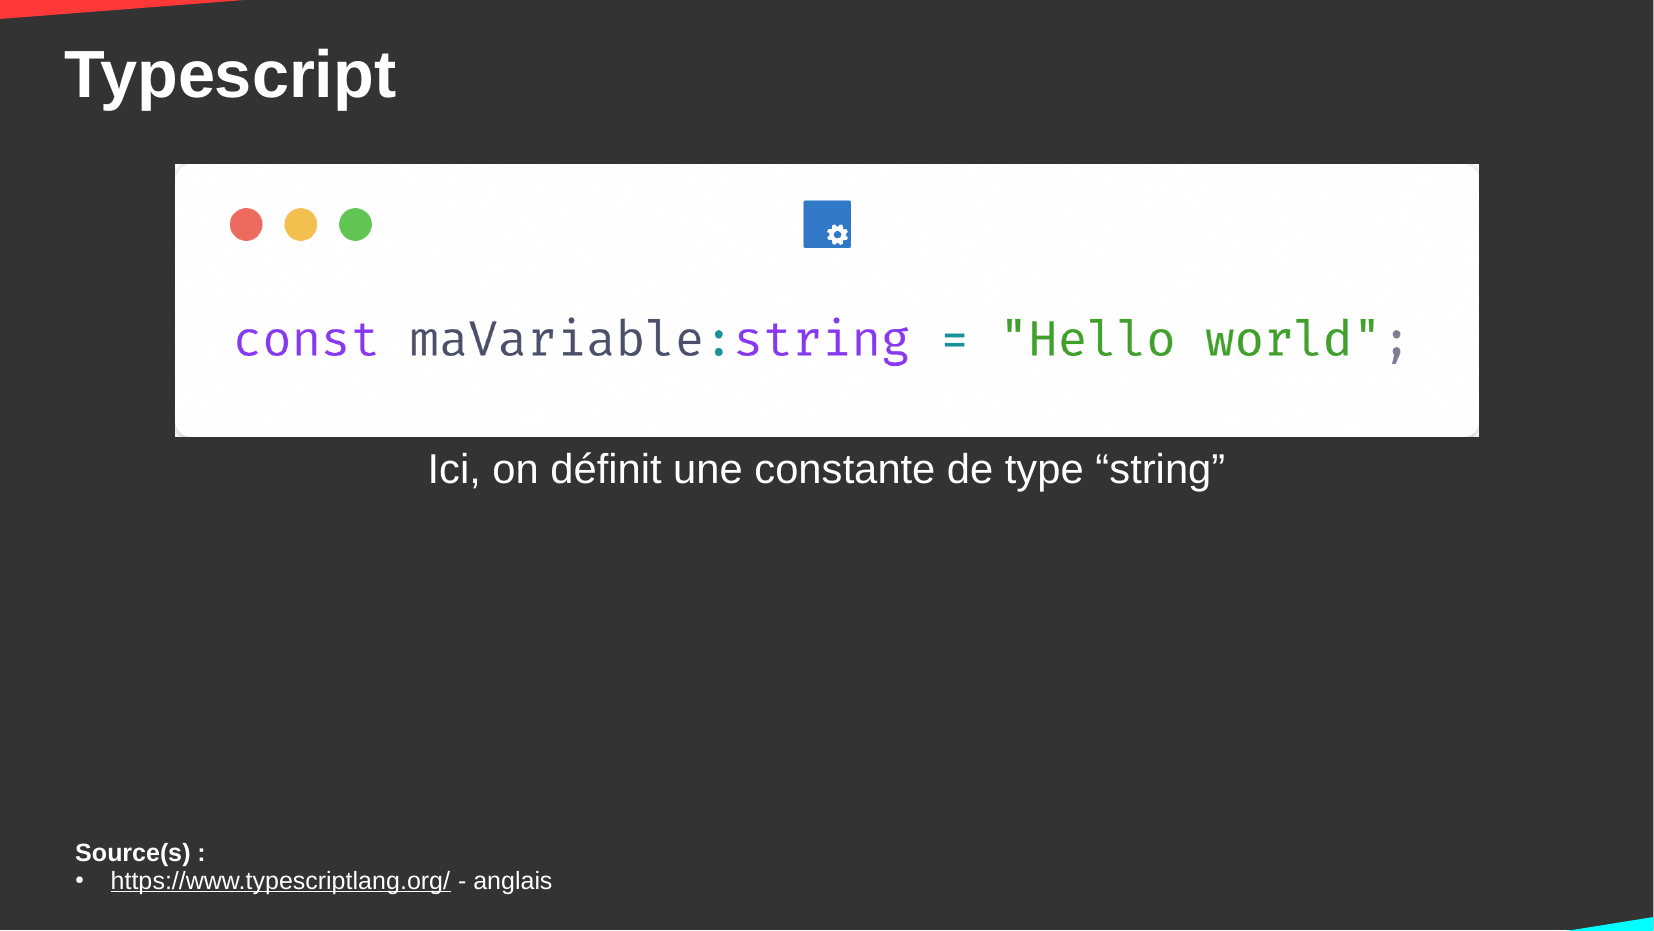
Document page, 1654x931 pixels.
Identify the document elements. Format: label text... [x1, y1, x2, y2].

title Typescript [64, 37, 1365, 113]
text_box Source(s) : https://www.typescriptlang.org/ - anglais [60, 793, 1546, 903]
text_box [0, 0, 245, 19]
text_box [1566, 916, 1654, 931]
picture [175, 164, 1479, 437]
text_box Ici, on définit une constante de type “string” [85, 437, 1568, 508]
